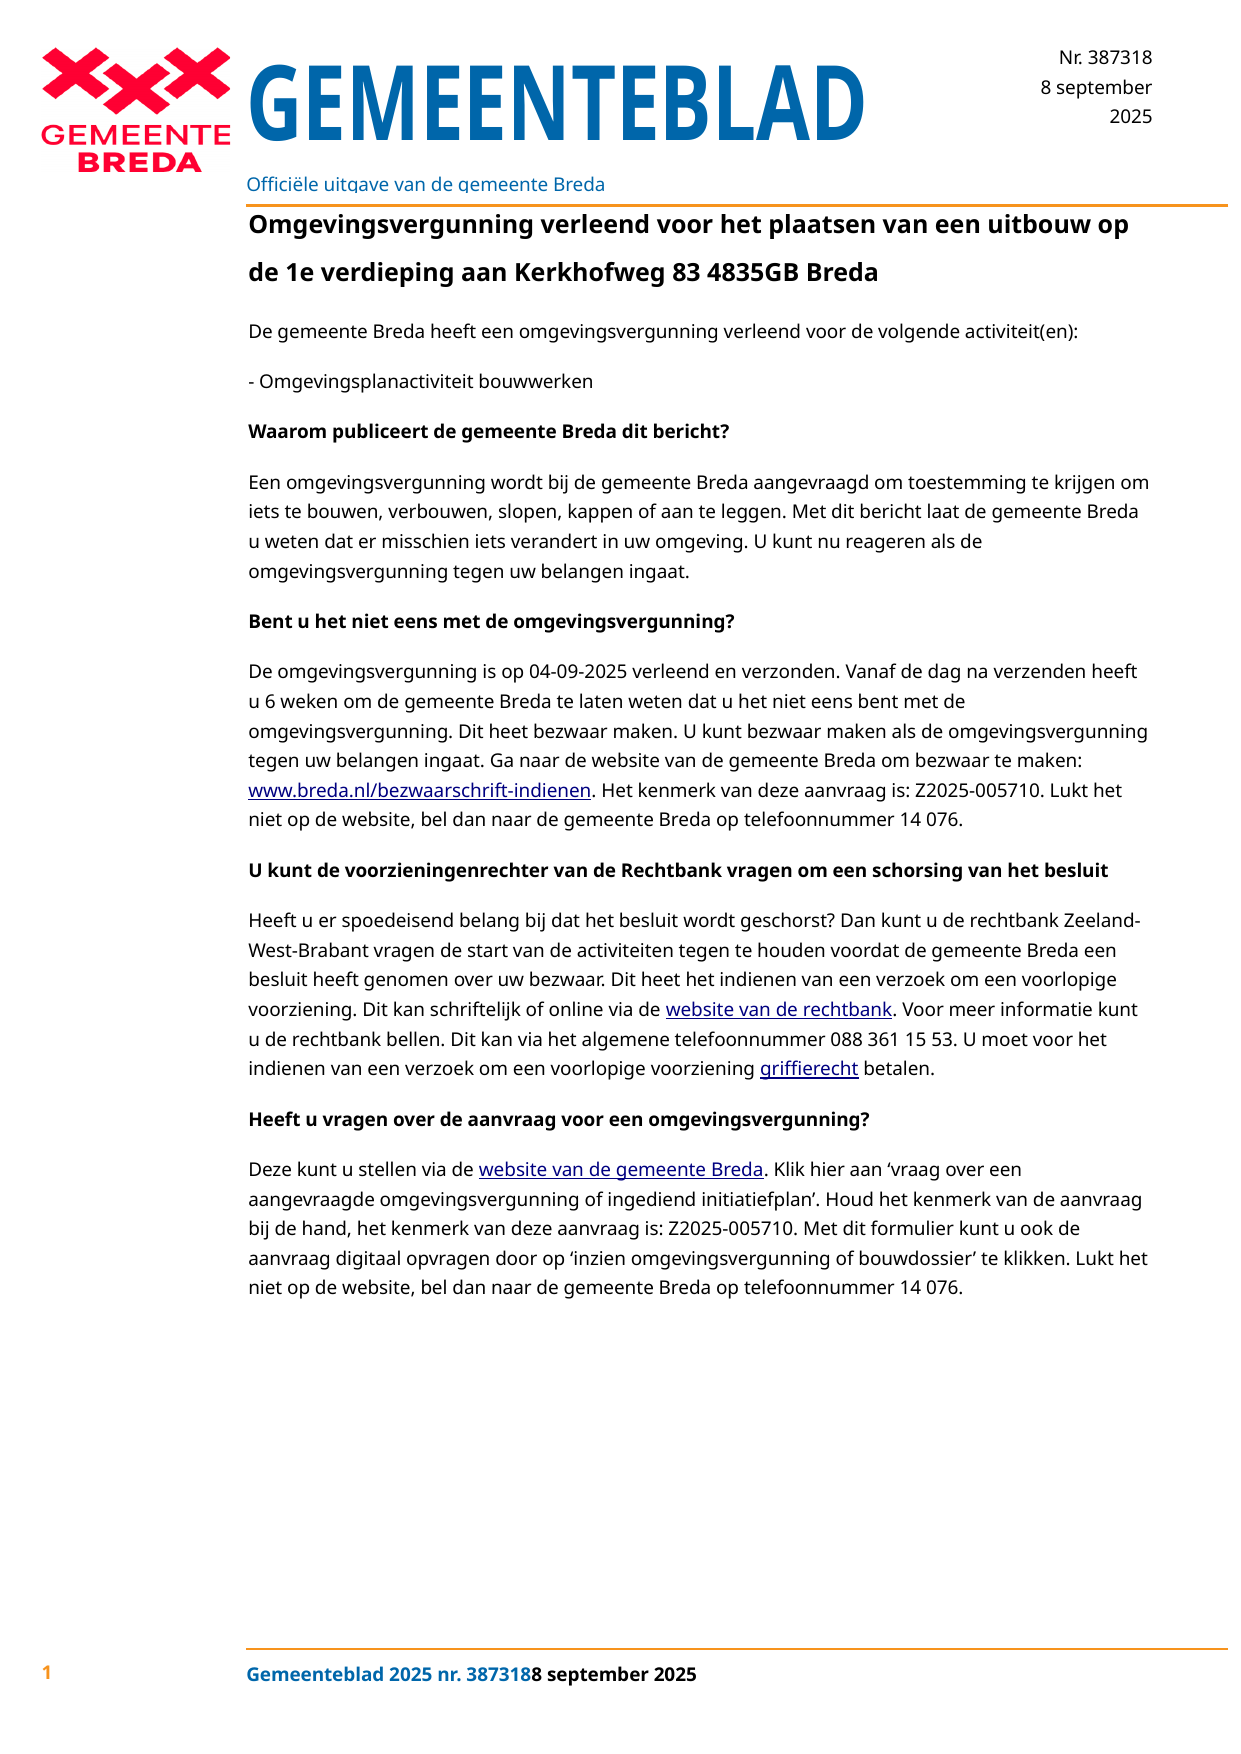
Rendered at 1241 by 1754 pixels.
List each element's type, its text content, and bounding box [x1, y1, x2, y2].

text Bent u het niet eens met de omgevingsvergunning? [248, 608, 1152, 634]
text De gemeente Breda heeft een omgevingsvergunning verleend voor de volgende activiteit(en): [248, 318, 1152, 344]
text Waarom publiceert de gemeente Breda dit bericht? [248, 419, 1152, 444]
text - Omgevingsplanactiviteit bouwwerken [248, 368, 1152, 394]
text Heeft u vragen over de aanvraag voor een omgevingsvergunning? [248, 1106, 1152, 1132]
text Een omgevingsvergunning wordt bij de gemeente Breda aangevraagd om toestemming te krijgen om iets te bouwen, verbouwen, slopen, kappen of aan te leggen. Met dit bericht laat de gemeente Breda u weten dat er misschien iets verandert in uw omgeving. U kunt nu reageren als de omgevingsvergunning tegen uw belangen ingaat. [248, 469, 1152, 584]
text Heeft u er spoedeisend belang bij dat het besluit wordt geschorst? Dan kunt u de rechtbank Zeeland-West-Brabant vragen de start van de activiteiten tegen te houden voordat de gemeente Breda een besluit heeft genomen over uw bezwaar. Dit heet het indienen van een verzoek om een voorlopige voorziening. Dit kan schriftelijk of online via de website van de rechtbank. Voor meer informatie kunt u de rechtbank bellen. Dit kan via het algemene telefoonnummer 088 361 15 53. U moet voor het indienen van een verzoek om een voorlopige voorziening griffierecht betalen. [248, 907, 1152, 1081]
text Deze kunt u stellen via de website van de gemeente Breda. Klik hier aan ‘vraag over een aangevraagde omgevingsvergunning of ingediend initiatiefplan’. Houd het kenmerk van de aanvraag bij de hand, het kenmerk van deze aanvraag is: Z2025-005710. Met dit formulier kunt u ook de aanvraag digitaal opvragen door op ‘inzien omgevingsvergunning of bouwdossier’ te klikken. Lukt het niet op de website, bel dan naar de gemeente Breda op telefoonnummer 14 076. [248, 1156, 1152, 1300]
text De omgevingsvergunning is op 04-09-2025 verleend en verzonden. Vanaf de dag na verzenden heeft u 6 weken om de gemeente Breda te laten weten dat u het niet eens bent met de omgevingsvergunning. Dit heet bezwaar maken. U kunt bezwaar maken als de omgevingsvergunning tegen uw belangen ingaat. Ga naar de website van de gemeente Breda om bezwaar te maken: www.breda.nl/bezwaarschrift-indienen. Het kenmerk van deze aanvraag is: Z2025-005710. Lukt het niet op de website, bel dan naar de gemeente Breda op telefoonnummer 14 076. [248, 659, 1152, 832]
text U kunt de voorzieningenrechter van de Rechtbank vragen om een schorsing van het besluit [248, 857, 1152, 883]
picture [41, 47, 231, 172]
text Omgevingsvergunning verleend voor het plaatsen van een uitbouw op de 1e verdieping aan Kerkhofweg 83 4835GB Breda [248, 207, 1152, 288]
